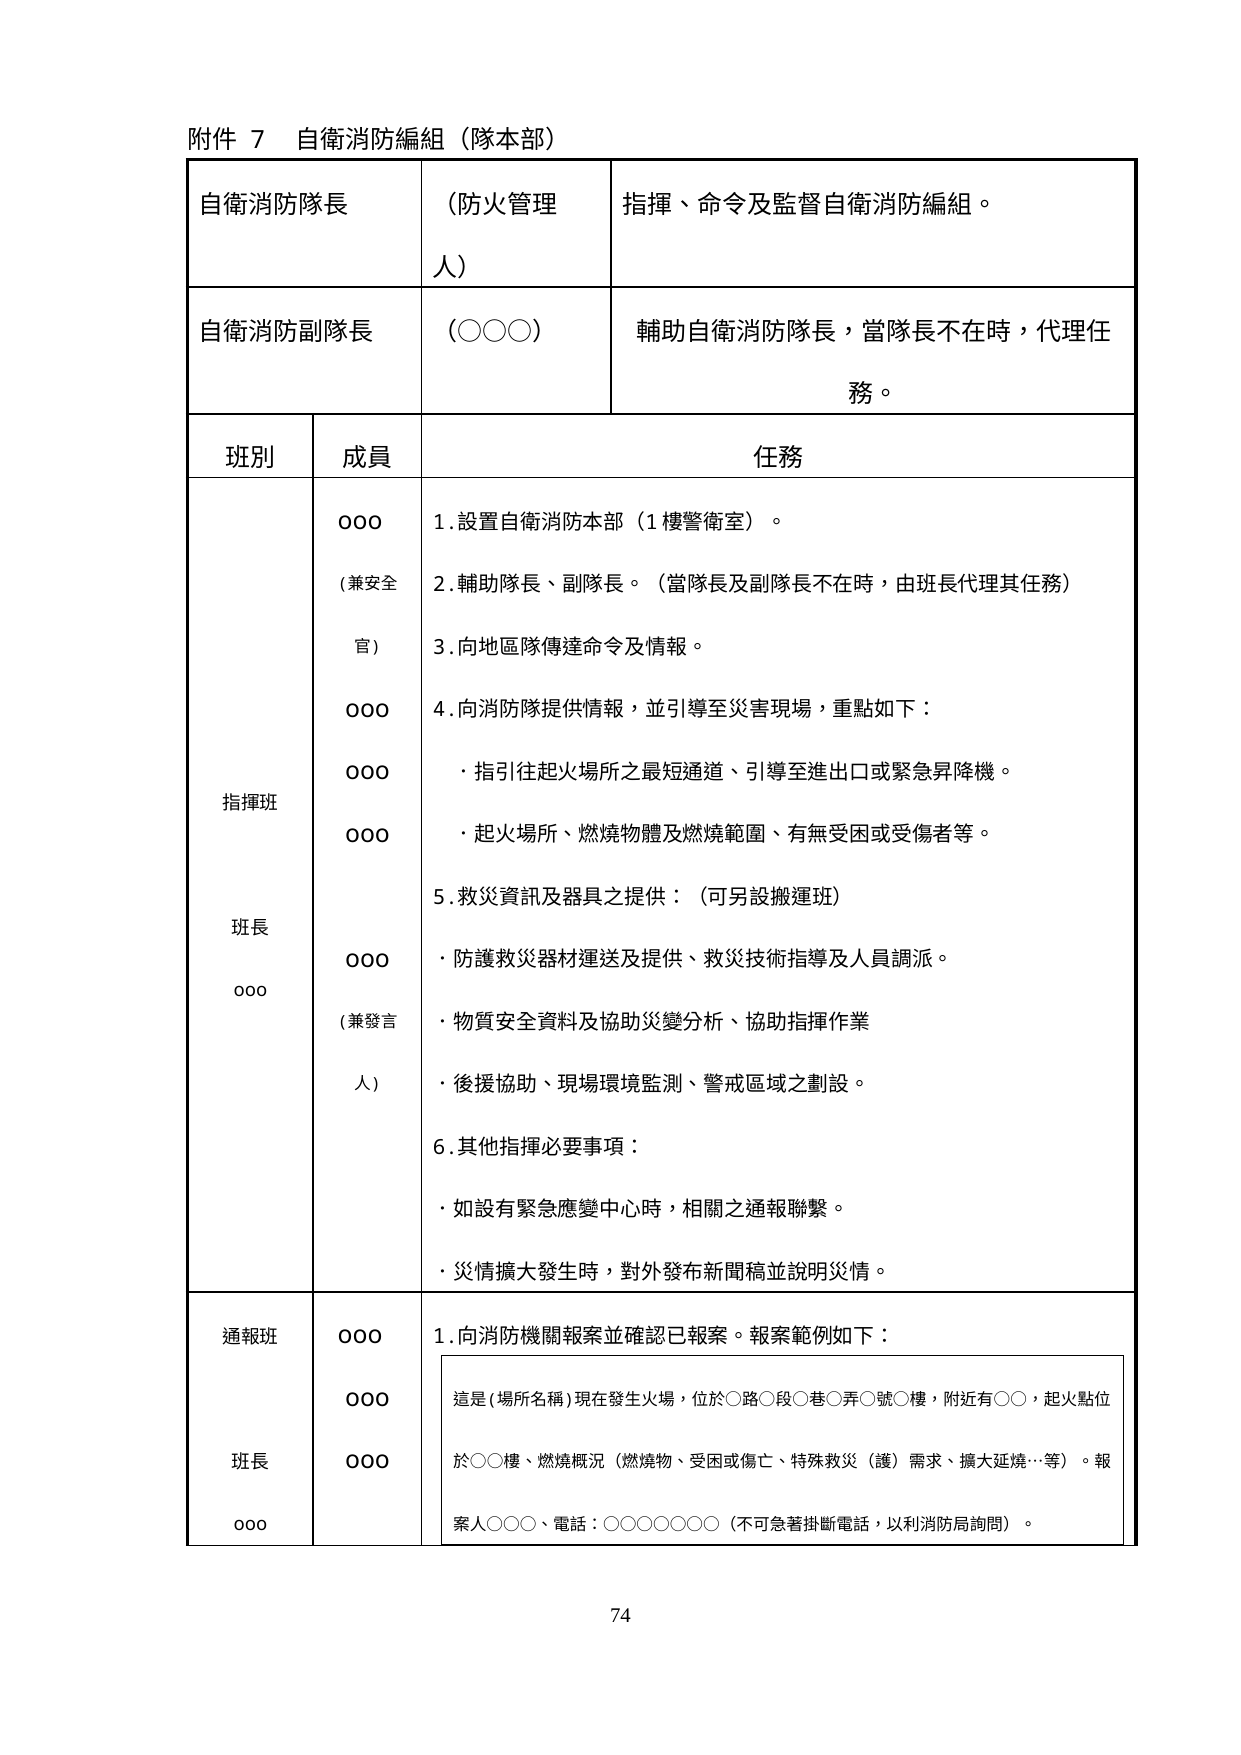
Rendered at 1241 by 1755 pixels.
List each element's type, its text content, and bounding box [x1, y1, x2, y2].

table_cell 班別 [189, 415, 312, 477]
table_header （防火管理人） [422, 161, 610, 286]
table_cell 輔助自衛消防隊長，當隊長不在時，代理任務。 [612, 288, 1134, 413]
table_header 指揮、命令及監督自衛消防編組。 [612, 161, 1134, 286]
table_cell 成員 [314, 415, 421, 477]
table_cell 自衛消防副隊長 [189, 288, 421, 413]
text 附件 7 自衛消防編組（隊本部） [187, 96, 1053, 158]
table_cell ooo (兼安全官) ooo ooo ooo ooo (兼發言人) [314, 478, 421, 1291]
table_header 自衛消防隊長 [189, 161, 421, 286]
table_header 這是(場所名稱)現在發生火場，位於○路○段○巷○弄○號○樓，附近有○○，起火點位於○○樓、燃燒概況（燃燒物、受困或傷亡、特殊救災（護）需求、擴大延燒…等）。報案人○○○、電話：○○○○○○○（不可急著掛斷電話，以利消防局詢問）。 [442, 1356, 1123, 1543]
table_cell 1.向消防機關報案並確認已報案。報案範例如下： [422, 1293, 1134, 1544]
table_cell ooo ooo ooo [314, 1293, 421, 1544]
table_cell （○○○） [422, 288, 610, 413]
table_cell 任務 [422, 415, 1134, 477]
table_cell 指揮班 班長 ooo [189, 478, 312, 1291]
table_cell 通報班 班長 ooo [189, 1293, 312, 1544]
table_cell 1.設置自衛消防本部（1樓警衛室）。 2.輔助隊長、副隊長。（當隊長及副隊長不在時，由班長代理其任務） 3.向地區隊傳達命令及情報。 4.向消防隊提供情報，並引導至災害現場，重點如下： ．指引往起火場所之最短通道、引導至進出口或緊急昇降機。 ．起火場所、燃燒物體及燃燒範圍、有無受困或受傷者等。 5.救災資訊及器具之提供：（可另設搬運班） ．防護救災器材運送及提供、救災技術指導及人員調派。 ．物質安全資料及協助災變分析、協助指揮作業 ．後援協助、現場環境監測、警戒區域之劃設。 6.其他指揮必要事項： ．如設有緊急應變中心時，相關之通報聯繫。 ．災情擴大發生時，對外發布新聞稿並說明災情。 [422, 478, 1134, 1291]
